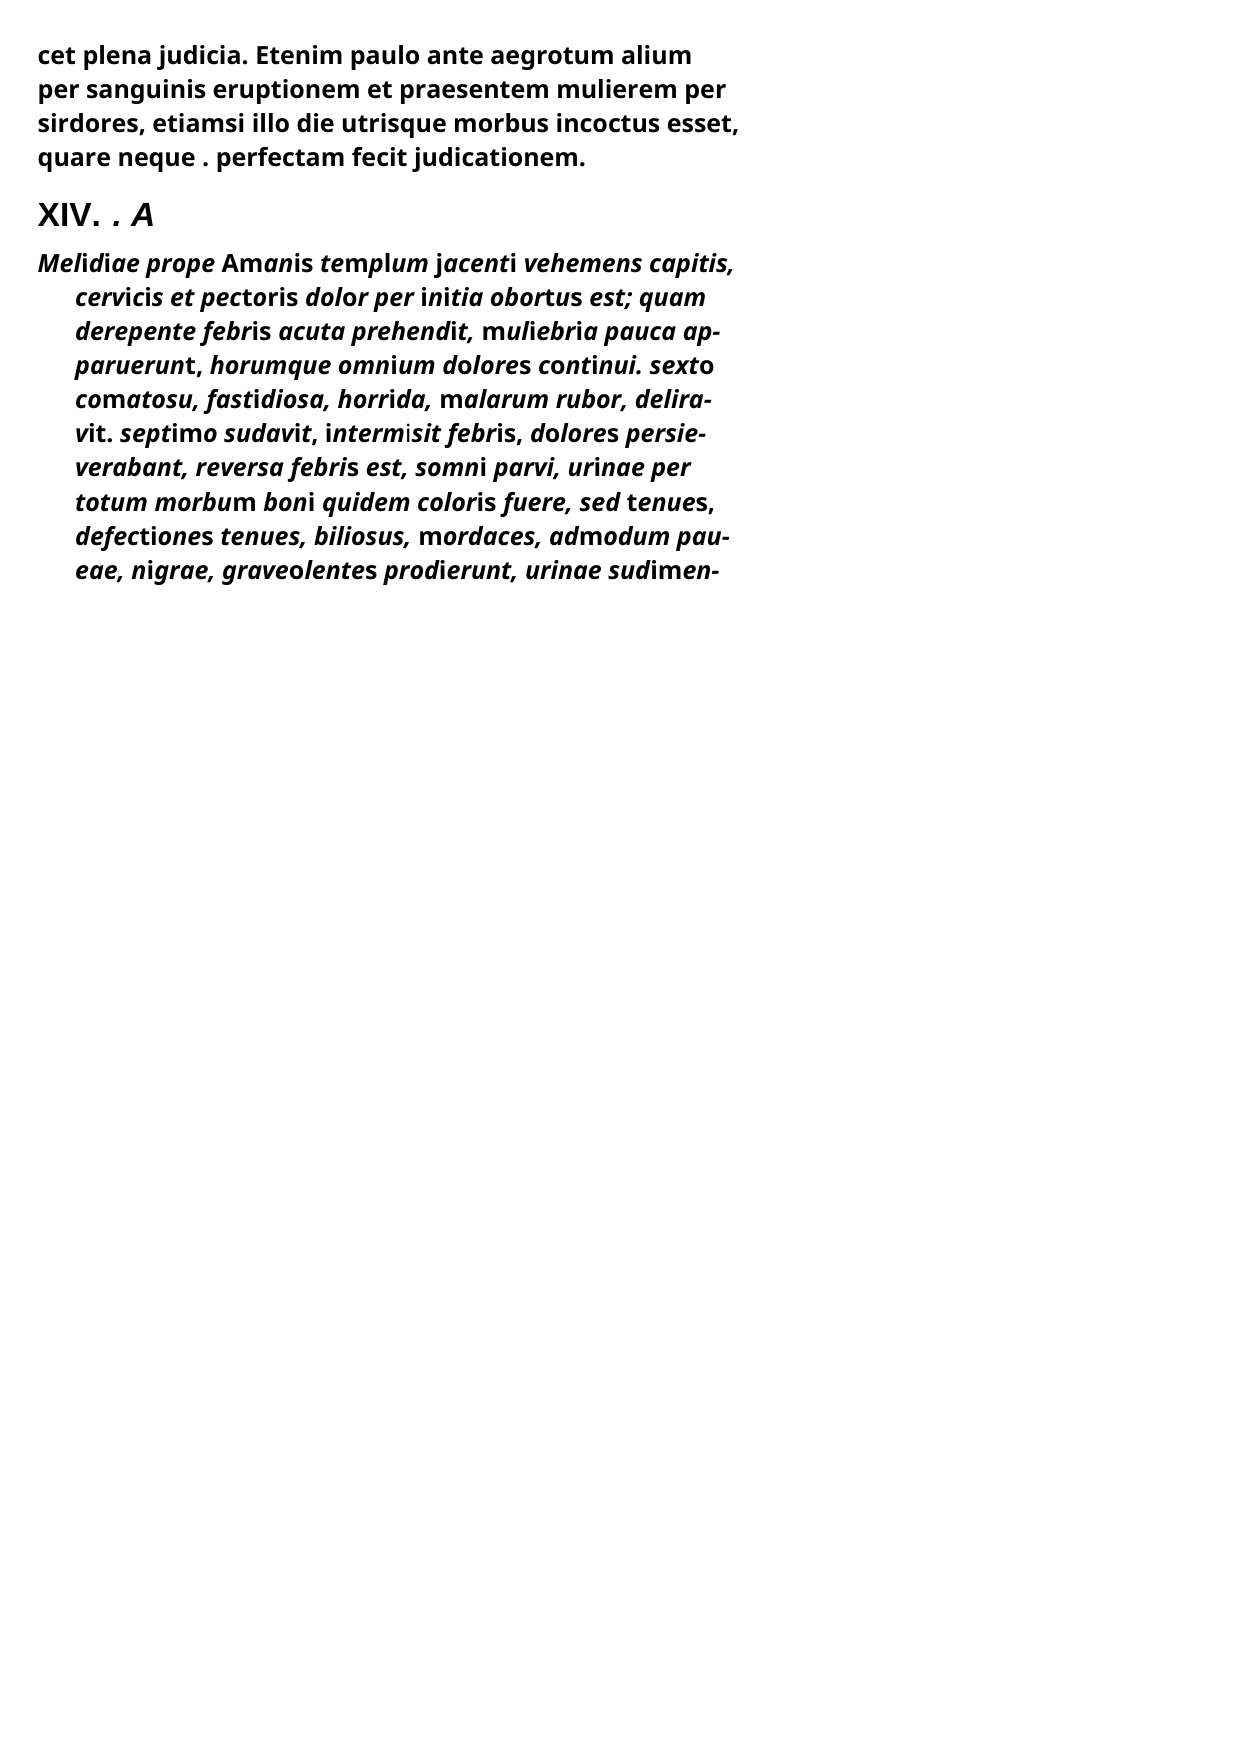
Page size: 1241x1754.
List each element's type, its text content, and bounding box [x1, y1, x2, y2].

text Melidiae prope Amanis templum jacenti vehemens capitis, cervicis et pectoris dolor per initia obortus est; quam derepente febris acuta prehendit, muliebria pauca ap- paruerunt, horumque omnium dolores continui. sexto comatosu, fastidiosa, horrida, malarum rubor, delira- vit. septimo sudavit, intermisit febris, dolores persie- verabant, reversa febris est, somni parvi, urinae per totum morbum boni quidem coloris fuere, sed tenues, defectiones tenues, biliosus, mordaces, admodum pau- eae, nigrae, graveolentes prodierunt, urinae sudimen- [37, 246, 1203, 586]
subtitle XIV. . A [37, 194, 1203, 233]
text cet plena judicia. Etenim paulo ante aegrotum alium per sanguinis eruptionem et praesentem mulierem per sirdores, etiamsi illo die utrisque morbus incoctus esset, quare neque . perfectam fecit judicationem. [37, 37, 1203, 174]
